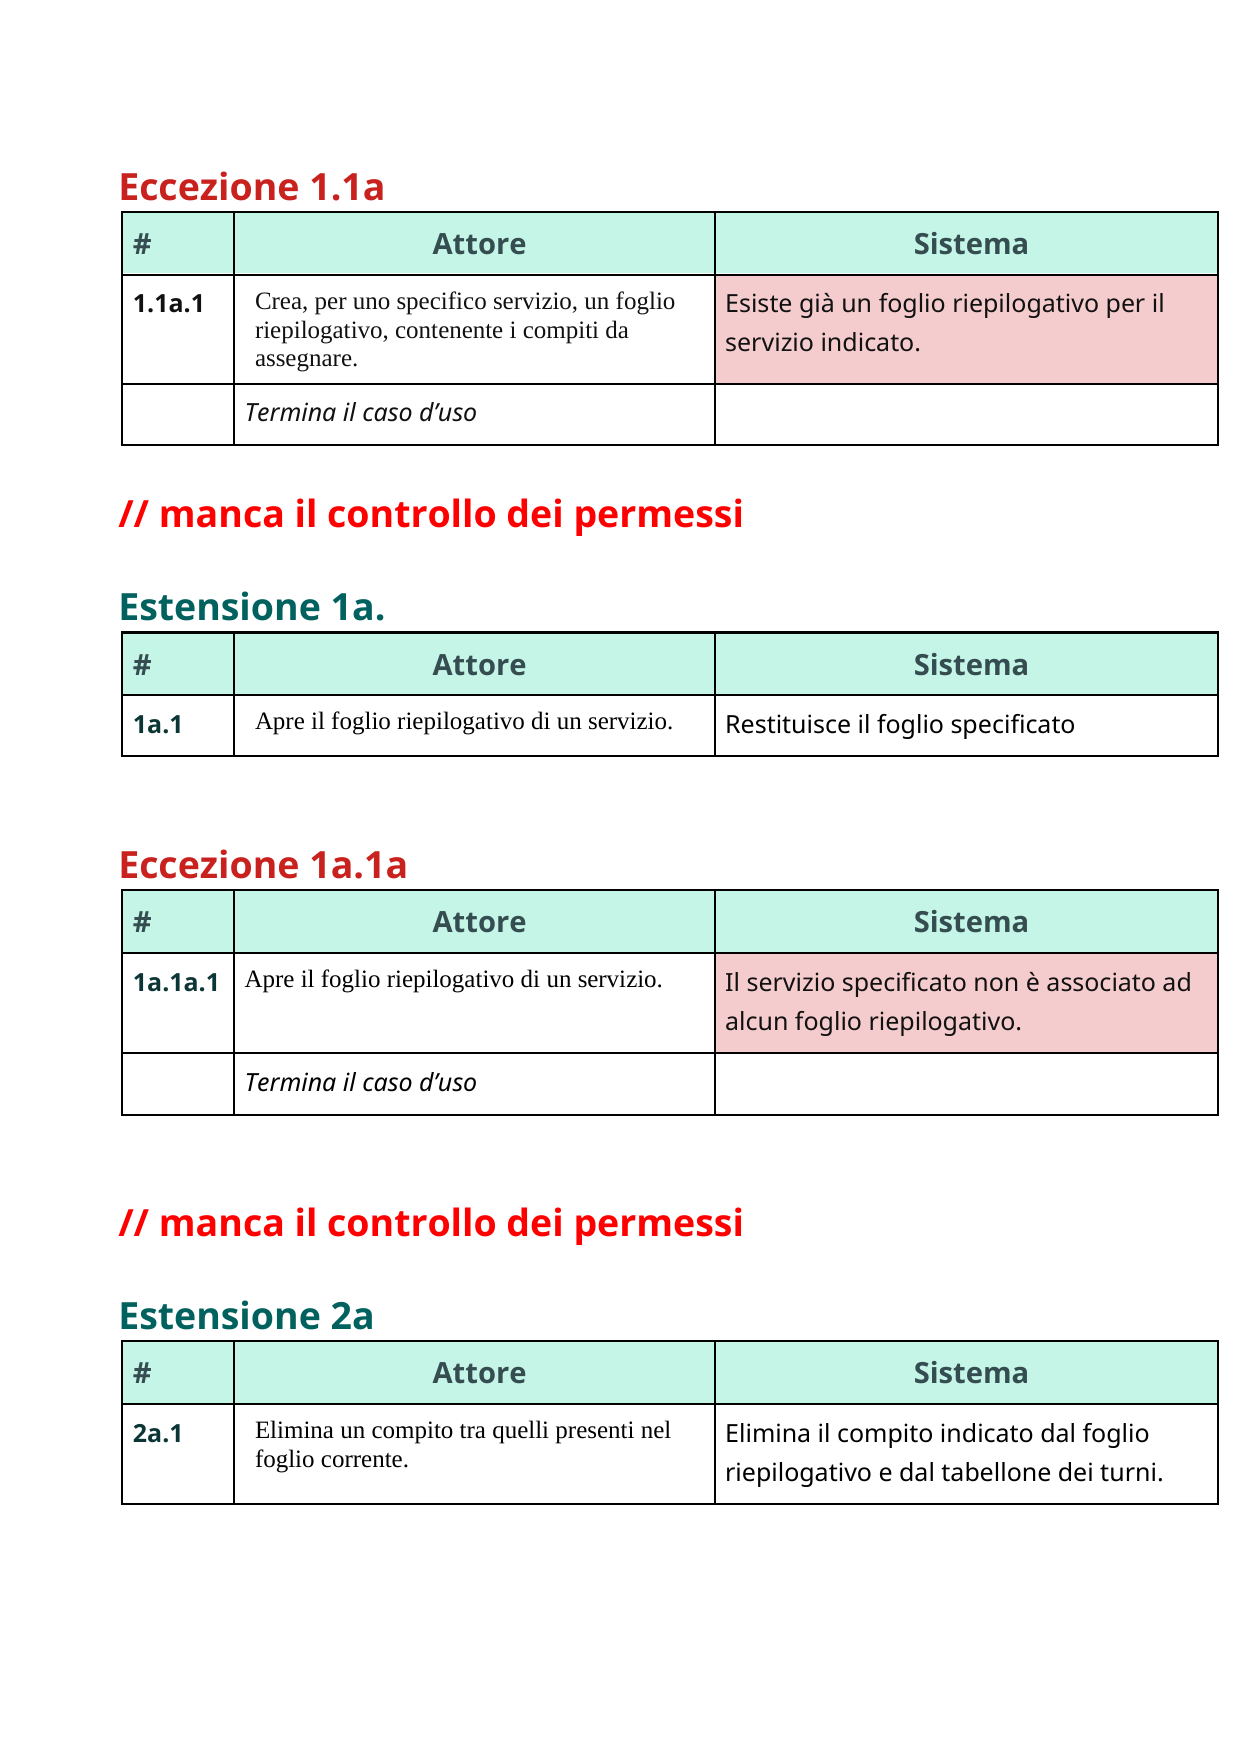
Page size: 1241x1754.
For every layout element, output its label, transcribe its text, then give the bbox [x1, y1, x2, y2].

table_cell 2a.1 [123, 1405, 233, 1503]
subtitle Eccezione 1a.1a [118, 838, 1122, 889]
subtitle // manca il controllo dei permessi [118, 488, 1122, 539]
table_cell Il servizio specificato non è associato ad alcun foglio riepilogativo. [716, 954, 1217, 1052]
subtitle // manca il controllo dei permessi [118, 1196, 1122, 1247]
table_header Sistema [716, 634, 1217, 694]
table_header Attore [235, 1342, 714, 1403]
table_header # [123, 634, 233, 694]
table_cell Apre il foglio riepilogativo di un servizio. [235, 954, 714, 1052]
table_cell [716, 385, 1217, 444]
table_cell Elimina il compito indicato dal foglio riepilogativo e dal tabellone dei turni. [716, 1405, 1217, 1503]
subtitle Estensione 2a [118, 1289, 1122, 1340]
table_cell [123, 1054, 233, 1113]
subtitle Estensione 1a. [118, 580, 1122, 631]
table_header # [123, 891, 233, 952]
table_cell Restituisce il foglio specificato [716, 696, 1217, 755]
table_cell [716, 1054, 1217, 1113]
table_cell Termina il caso d’uso [235, 385, 714, 444]
table_header Attore [235, 891, 714, 952]
table_header Sistema [716, 213, 1217, 273]
table_cell [123, 385, 233, 444]
table_header Attore [235, 634, 714, 694]
table_cell Apre il foglio riepilogativo di un servizio. [235, 696, 714, 755]
table_cell Termina il caso d’uso [235, 1054, 714, 1113]
table_header Sistema [716, 1342, 1217, 1403]
table_header Sistema [716, 891, 1217, 952]
table_cell Crea, per uno specifico servizio, un foglio riepilogativo, contenente i compiti da assegnare. [235, 276, 714, 383]
subtitle Eccezione 1.1a [118, 160, 1122, 211]
table_header # [123, 1342, 233, 1403]
table_header # [123, 213, 233, 273]
table_cell Esiste già un foglio riepilogativo per il servizio indicato. [716, 276, 1217, 383]
table_cell Elimina un compito tra quelli presenti nel foglio corrente. [235, 1405, 714, 1503]
table_header Attore [235, 213, 714, 273]
table_cell 1a.1a.1 [123, 954, 233, 1052]
table_cell 1a.1 [123, 696, 233, 755]
table_cell 1.1a.1 [123, 276, 233, 383]
